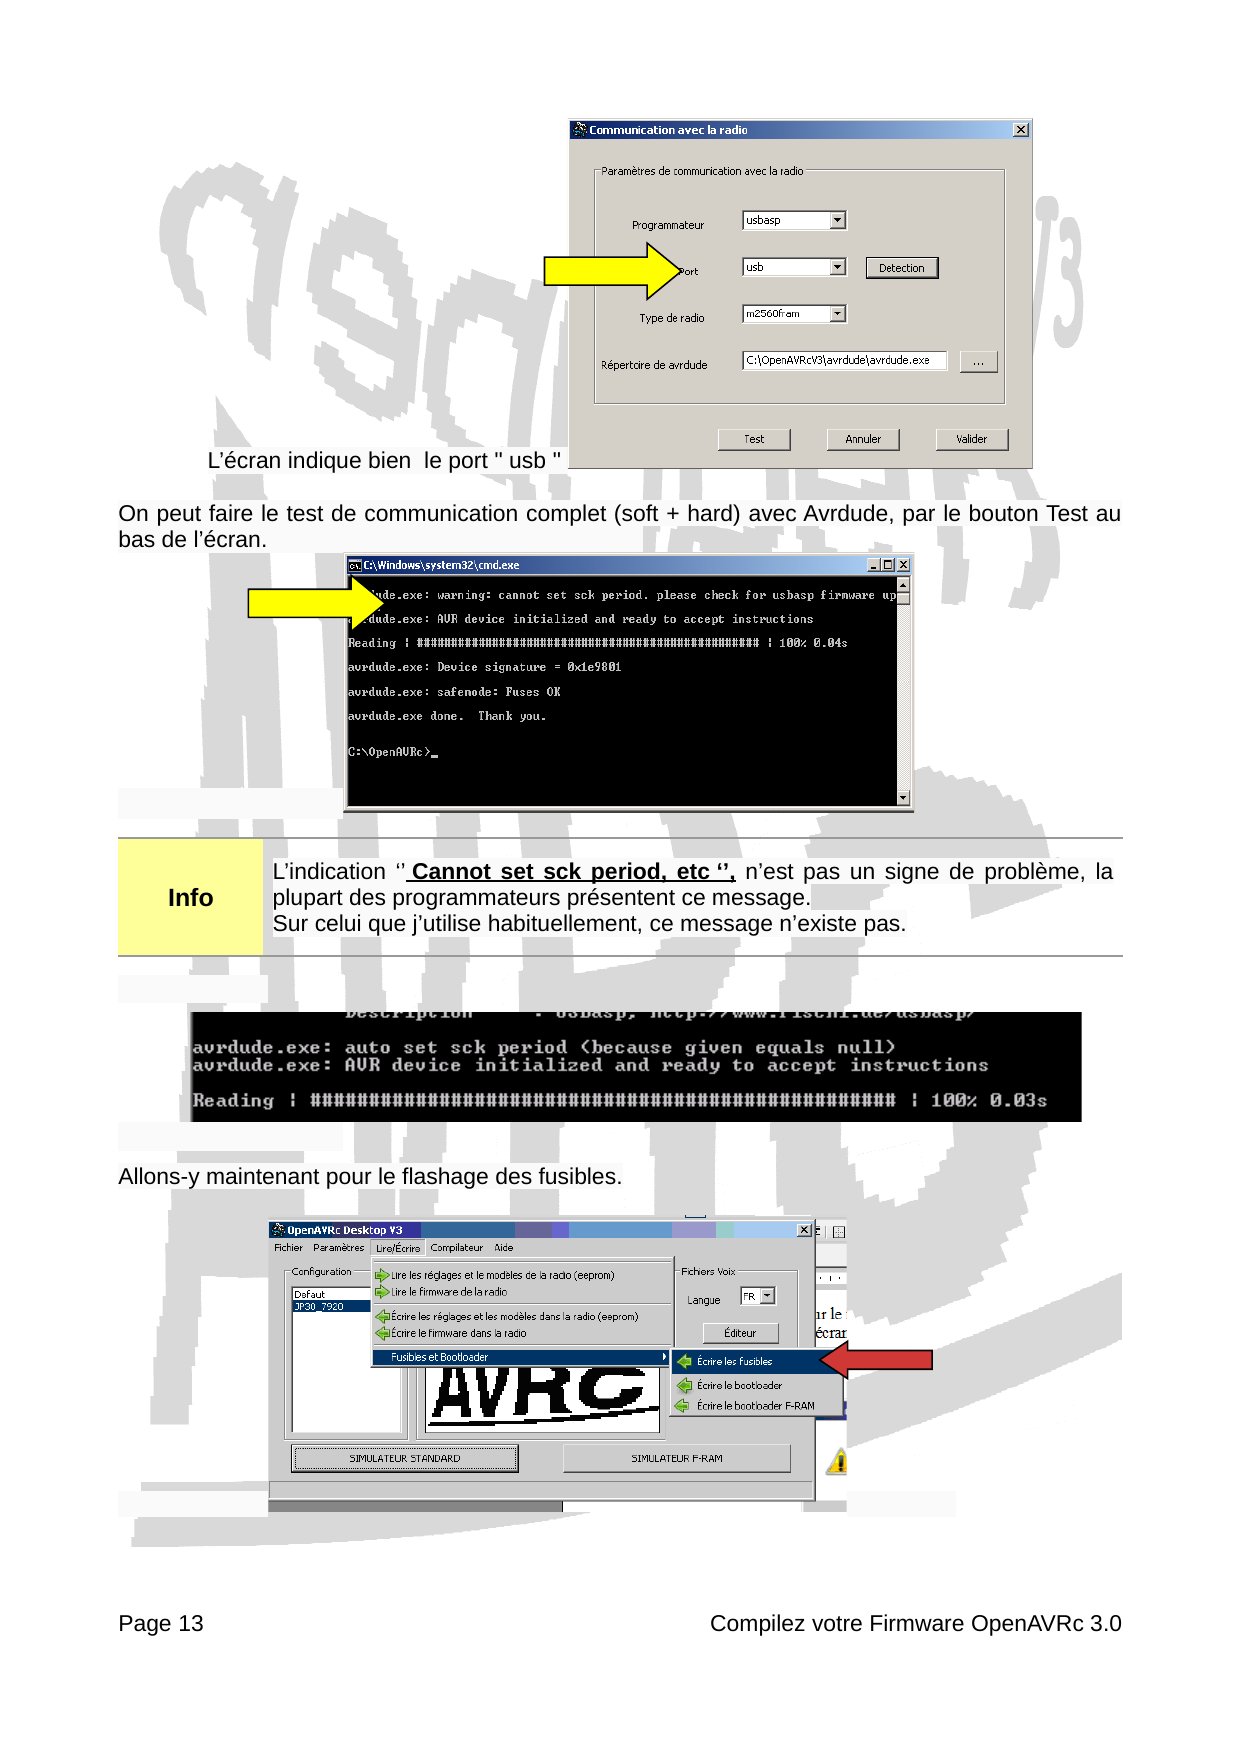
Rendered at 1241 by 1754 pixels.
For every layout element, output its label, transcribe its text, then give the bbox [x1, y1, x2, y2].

text On peut faire le test de communication complet (soft + hard) avec Avrdude, par le bouton Test au bas de l’écran. [118, 500, 1122, 553]
table_header Info [118, 839, 263, 955]
text Allons-y maintenant pour le flashage des fusibles. [118, 1163, 1122, 1189]
text L’écran indique bien le port '' usb '' [118, 118, 1122, 474]
picture [343, 552, 915, 813]
table_header L’indication ‘’ Cannot set sck period, etc ‘’, n’est pas un signe de problème, la plupart des programmateurs présentent ce message. Sur celui que j’utilise habituellement, ce message n’existe pas. [264, 839, 1122, 955]
picture [567, 118, 1033, 469]
